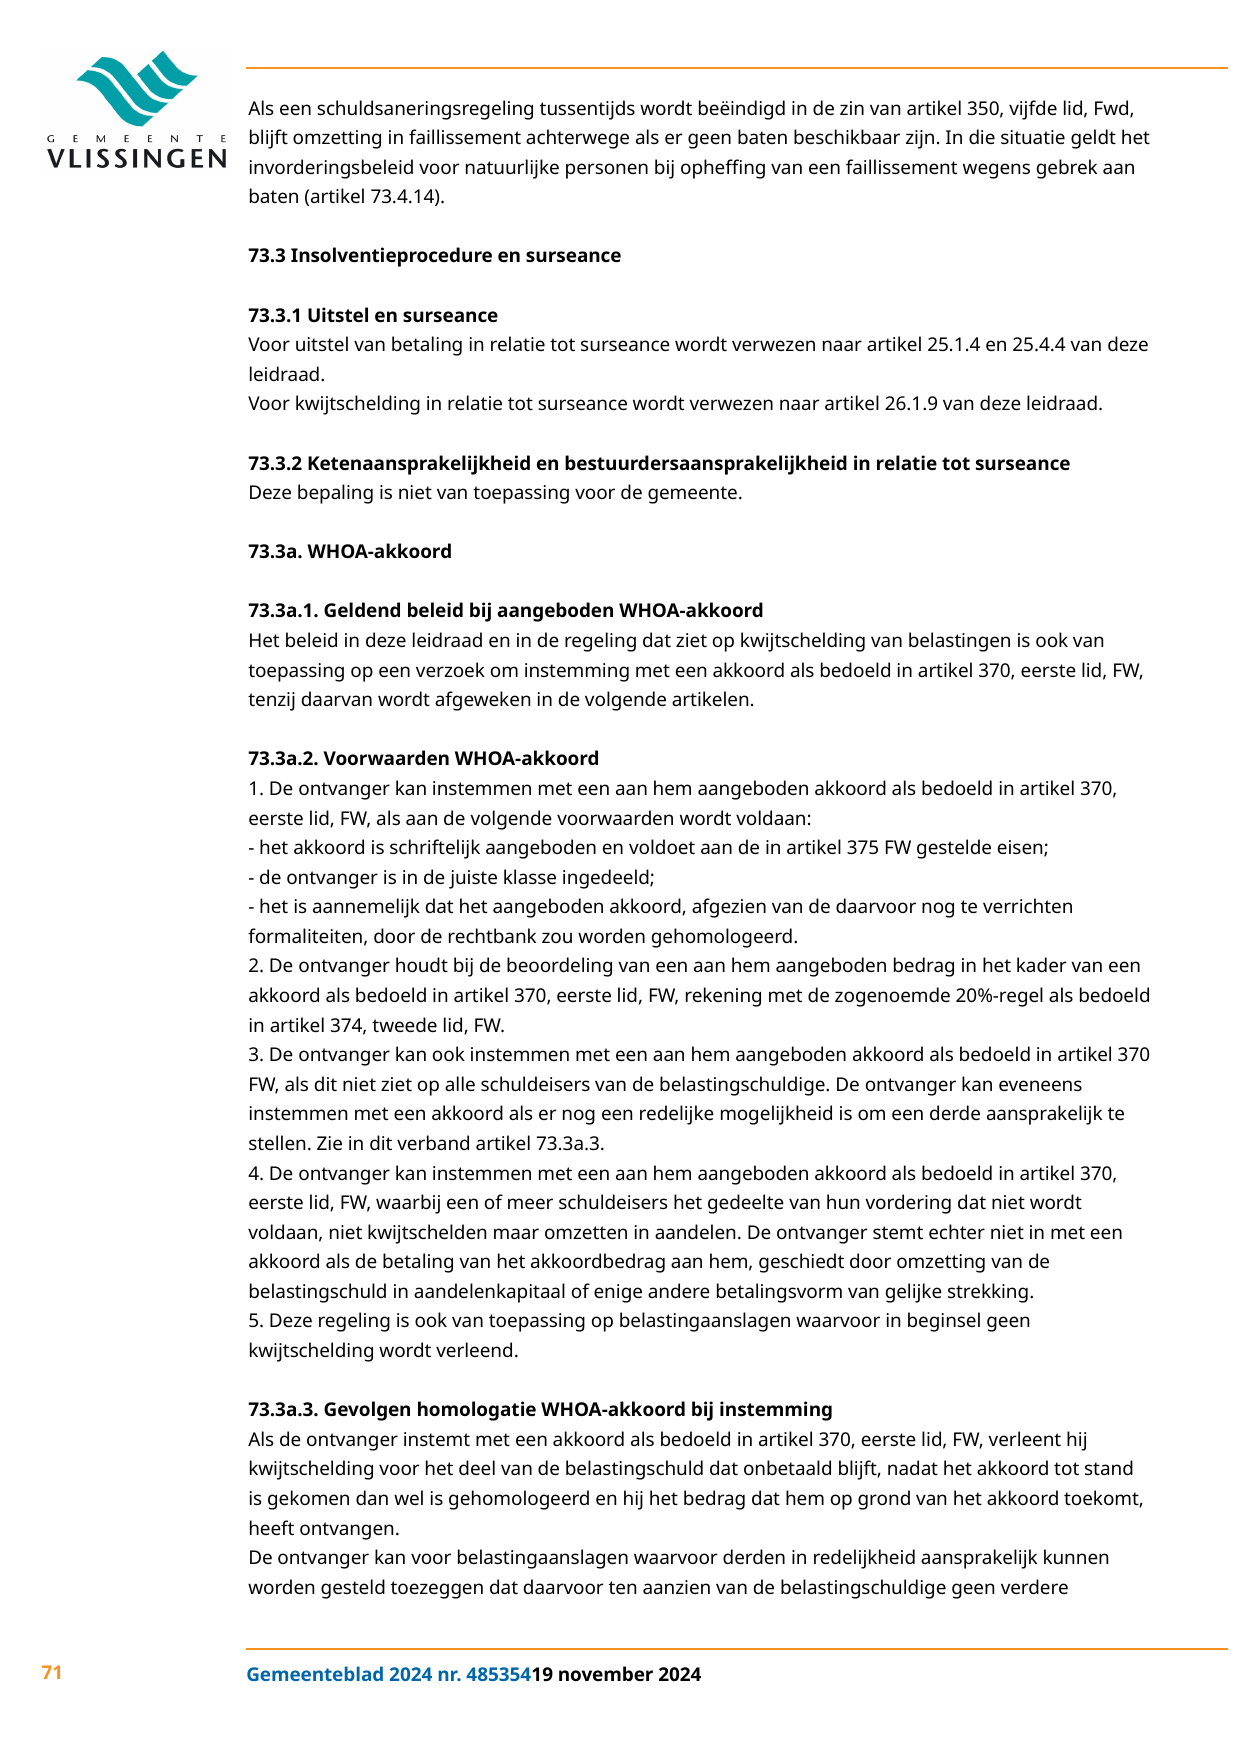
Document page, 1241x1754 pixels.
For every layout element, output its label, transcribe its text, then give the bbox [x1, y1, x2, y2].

text 2. De ontvanger houdt bij de beoordeling van een aan hem aangeboden bedrag in het kader van een akkoord als bedoeld in artikel 370, eerste lid, FW, rekening met de zogenoemde 20%-regel als bedoeld in artikel 374, tweede lid, FW. [248, 953, 1152, 1038]
text 4. De ontvanger kan instemmen met een aan hem aangeboden akkoord als bedoeld in artikel 370, eerste lid, FW, waarbij een of meer schuldeisers het gedeelte van hun vordering dat niet wordt voldaan, niet kwijtschelden maar omzetten in aandelen. De ontvanger stemt echter niet in met een akkoord als de betaling van het akkoordbedrag aan hem, geschiedt door omzetting van de belastingschuld in aandelenkapitaal of enige andere betalingsvorm van gelijke strekking. [248, 1160, 1152, 1304]
text Als de ontvanger instemt met een akkoord als bedoeld in artikel 370, eerste lid, FW, verleent hij kwijtschelding voor het deel van de belastingschuld dat onbetaald blijft, nadat het akkoord tot stand is gekomen dan wel is gehomologeerd en hij het bedrag dat hem op grond van het akkoord toekomt, heeft ontvangen. [248, 1426, 1152, 1541]
text 73.3a. WHOA-akkoord [248, 538, 1152, 564]
text - het akkoord is schriftelijk aangeboden en voldoet aan de in artikel 375 FW gestelde eisen; [248, 834, 1152, 860]
text 73.3a.3. Gevolgen homologatie WHOA-akkoord bij instemming [248, 1396, 1152, 1422]
text 5. Deze regeling is ook van toepassing op belastingaanslagen waarvoor in beginsel geen kwijtschelding wordt verleend. [248, 1308, 1152, 1363]
text 73.3 Insolventieprocedure en surseance [248, 243, 1152, 268]
text - de ontvanger is in de juiste klasse ingedeeld; [248, 864, 1152, 890]
text 73.3a.1. Geldend beleid bij aangeboden WHOA-akkoord [248, 598, 1152, 623]
text Deze bepaling is niet van toepassing voor de gemeente. [248, 479, 1152, 505]
text Voor uitstel van betaling in relatie tot surseance wordt verwezen naar artikel 25.1.4 en 25.4.4 van deze leidraad. [248, 331, 1152, 387]
text De ontvanger kan voor belastingaanslagen waarvoor derden in redelijkheid aansprakelijk kunnen worden gesteld toezeggen dat daarvoor ten aanzien van de belastingschuldige geen verdere [248, 1544, 1152, 1600]
text Het beleid in deze leidraad en in de regeling dat ziet op kwijtschelding van belastingen is ook van toepassing op een verzoek om instemming met een akkoord als bedoeld in artikel 370, eerste lid, FW, tenzij daarvan wordt afgeweken in de volgende artikelen. [248, 627, 1152, 712]
text 73.3.2 Ketenaansprakelijkheid en bestuurdersaansprakelijkheid in relatie tot surseance [248, 450, 1152, 476]
text 1. De ontvanger kan instemmen met een aan hem aangeboden akkoord als bedoeld in artikel 370, eerste lid, FW, als aan de volgende voorwaarden wordt voldaan: [248, 775, 1152, 831]
picture [41, 47, 231, 172]
text Als een schuldsaneringsregeling tussentijds wordt beëindigd in de zin van artikel 350, vijfde lid, Fwd, blijft omzetting in faillissement achterwege als er geen baten beschikbaar zijn. In die situatie geldt het invorderingsbeleid voor natuurlijke personen bij opheffing van een faillissement wegens gebrek aan baten (artikel 73.4.14). [248, 95, 1152, 209]
text 3. De ontvanger kan ook instemmen met een aan hem aangeboden akkoord als bedoeld in artikel 370 FW, als dit niet ziet op alle schuldeisers van de belastingschuldige. De ontvanger kan eveneens instemmen met een akkoord als er nog een redelijke mogelijkheid is om een derde aansprakelijk te stellen. Zie in dit verband artikel 73.3a.3. [248, 1041, 1152, 1156]
text 73.3.1 Uitstel en surseance [248, 302, 1152, 328]
text 73.3a.2. Voorwaarden WHOA-akkoord [248, 746, 1152, 771]
text - het is aannemelijk dat het aangeboden akkoord, afgezien van de daarvoor nog te verrichten formaliteiten, door de rechtbank zou worden gehomologeerd. [248, 893, 1152, 949]
text Voor kwijtschelding in relatie tot surseance wordt verwezen naar artikel 26.1.9 van deze leidraad. [248, 391, 1152, 416]
